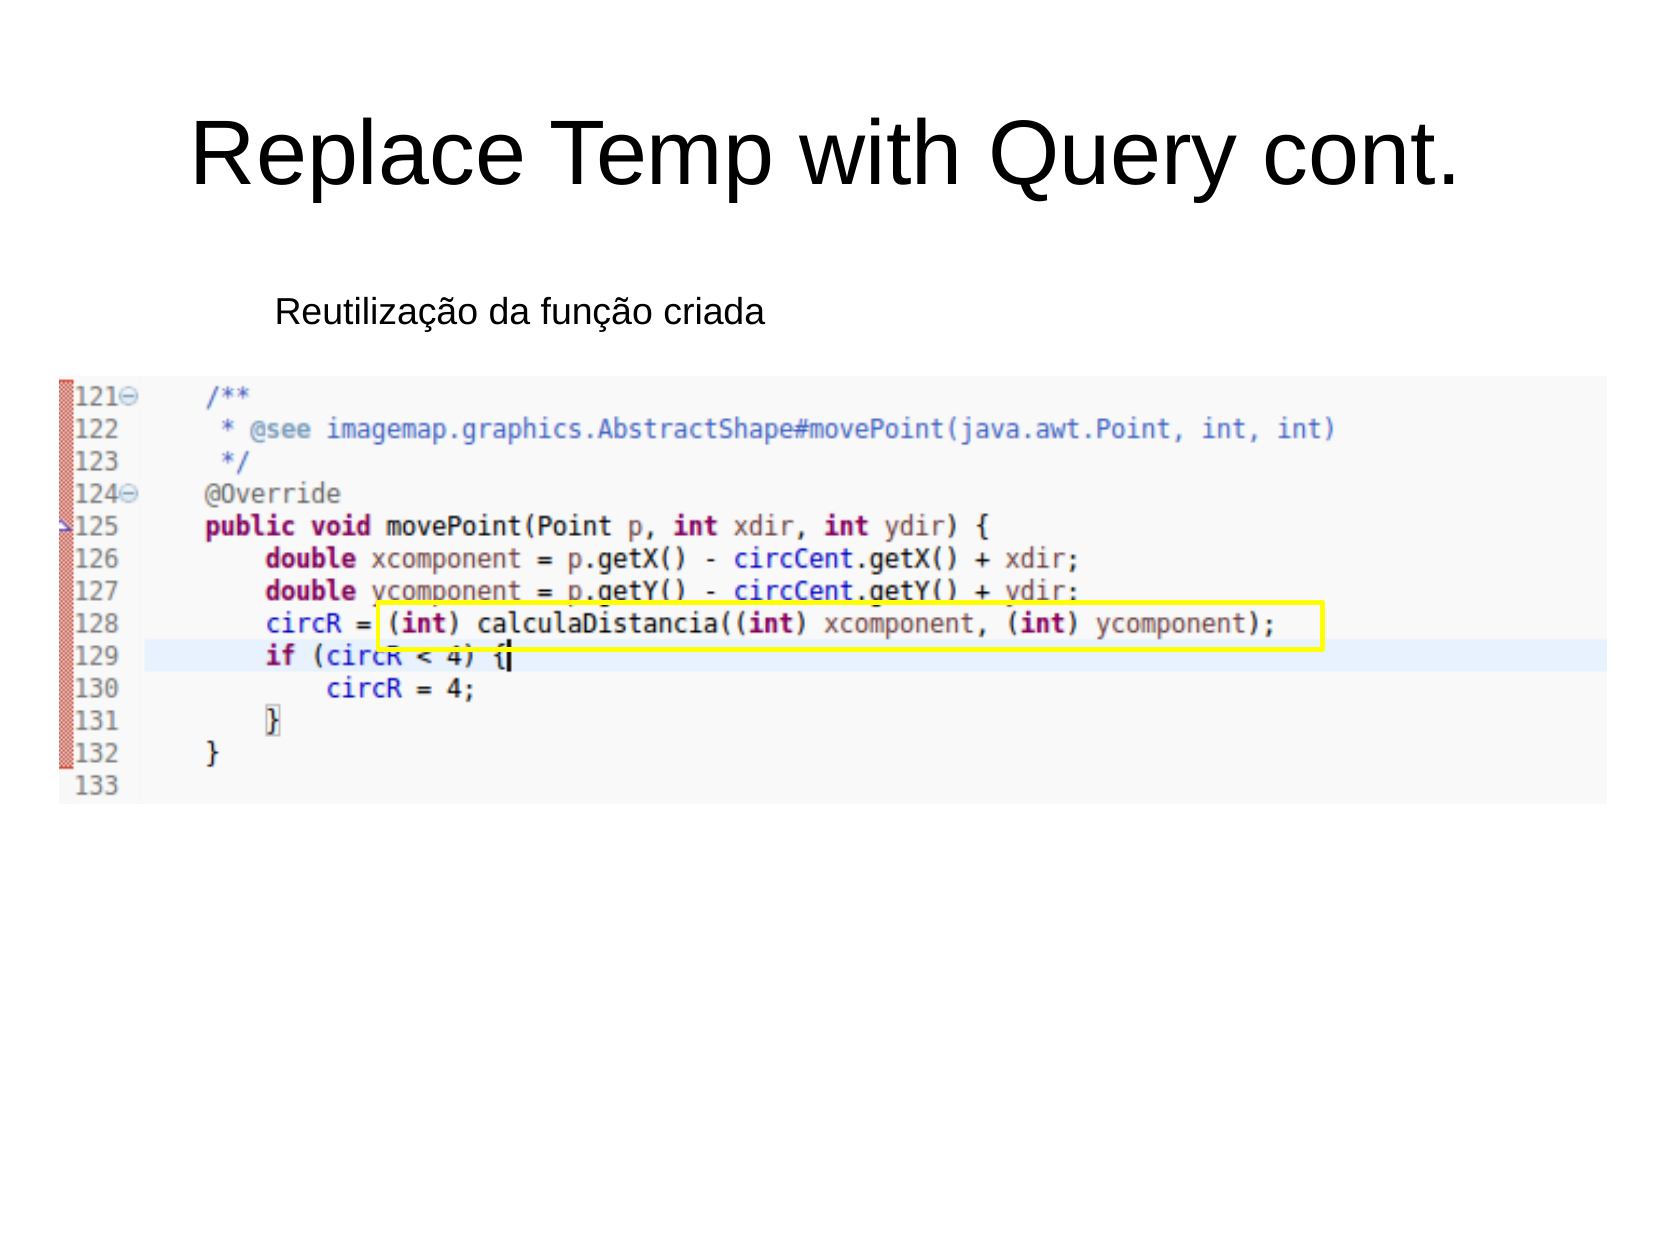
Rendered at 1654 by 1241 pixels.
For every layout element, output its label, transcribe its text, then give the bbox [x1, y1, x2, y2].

title Replace Temp with Query cont. [82, 49, 1571, 257]
picture [59, 376, 1607, 804]
text_box Reutilização da função criada [259, 283, 1477, 341]
